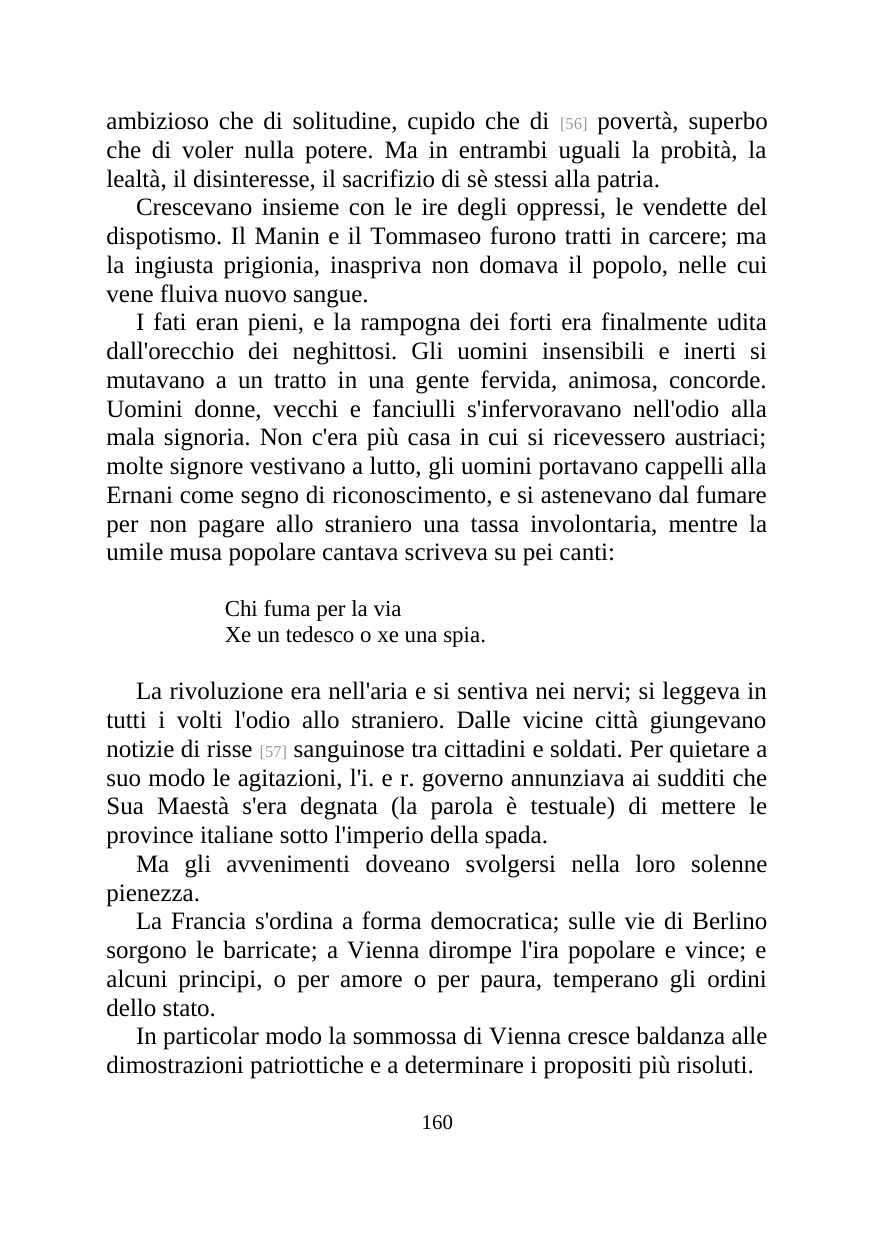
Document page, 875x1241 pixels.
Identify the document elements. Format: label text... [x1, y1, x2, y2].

text Xe un tedesco o xe una spia. [195, 621, 768, 648]
text La rivoluzione era nell'aria e si sentiva nei nervi; si leggeva in tutti i volti l'odio allo straniero. Dalle vicine città giungevano notizie di risse [57] sanguinose tra cittadini e soldati. Per quietare a suo modo le agitazioni, l'i. e r. governo annunziava ai sudditi che Sua Maestà s'era degnata (la parola è testuale) di mettere le province italiane sotto l'imperio della spada. [106, 676, 768, 849]
text ambizioso che di solitudine, cupido che di [56] povertà, superbo che di voler nulla potere. Ma in entrambi uguali la probità, la lealtà, il disinteresse, il sacrifizio di sè stessi alla patria. [106, 106, 768, 192]
text Ma gli avvenimenti doveano svolgersi nella loro solenne pienezza. [106, 849, 768, 906]
text Crescevano insieme con le ire degli oppressi, le vendette del dispotismo. Il Manin e il Tommaseo furono tratti in carcere; ma la ingiusta prigionia, inaspriva non domava il popolo, nelle cui vene fluiva nuovo sangue. [106, 192, 768, 307]
text I fati eran pieni, e la rampogna dei forti era finalmente udita dall'orecchio dei neghittosi. Gli uomini insensibili e inerti si mutavano a un tratto in una gente fervida, animosa, concorde. Uomini donne, vecchi e fanciulli s'infervoravano nell'odio alla mala signoria. Non c'era più casa in cui si ricevessero austriaci; molte signore vestivano a lutto, gli uomini portavano cappelli alla Ernani come segno di riconoscimento, e si astenevano dal fumare per non pagare allo straniero una tassa involontaria, mentre la umile musa popolare cantava scriveva su pei canti: [106, 307, 768, 566]
text In particolar modo la sommossa di Vienna cresce baldanza alle dimostrazioni patriottiche e a determinare i propositi più risoluti. [106, 1021, 768, 1079]
text Chi fuma per la via [195, 595, 768, 621]
text La Francia s'ordina a forma democratica; sulle vie di Berlino sorgono le barricate; a Vienna dirompe l'ira popolare e vince; e alcuni principi, o per amore o per paura, temperano gli ordini dello stato. [106, 906, 768, 1021]
